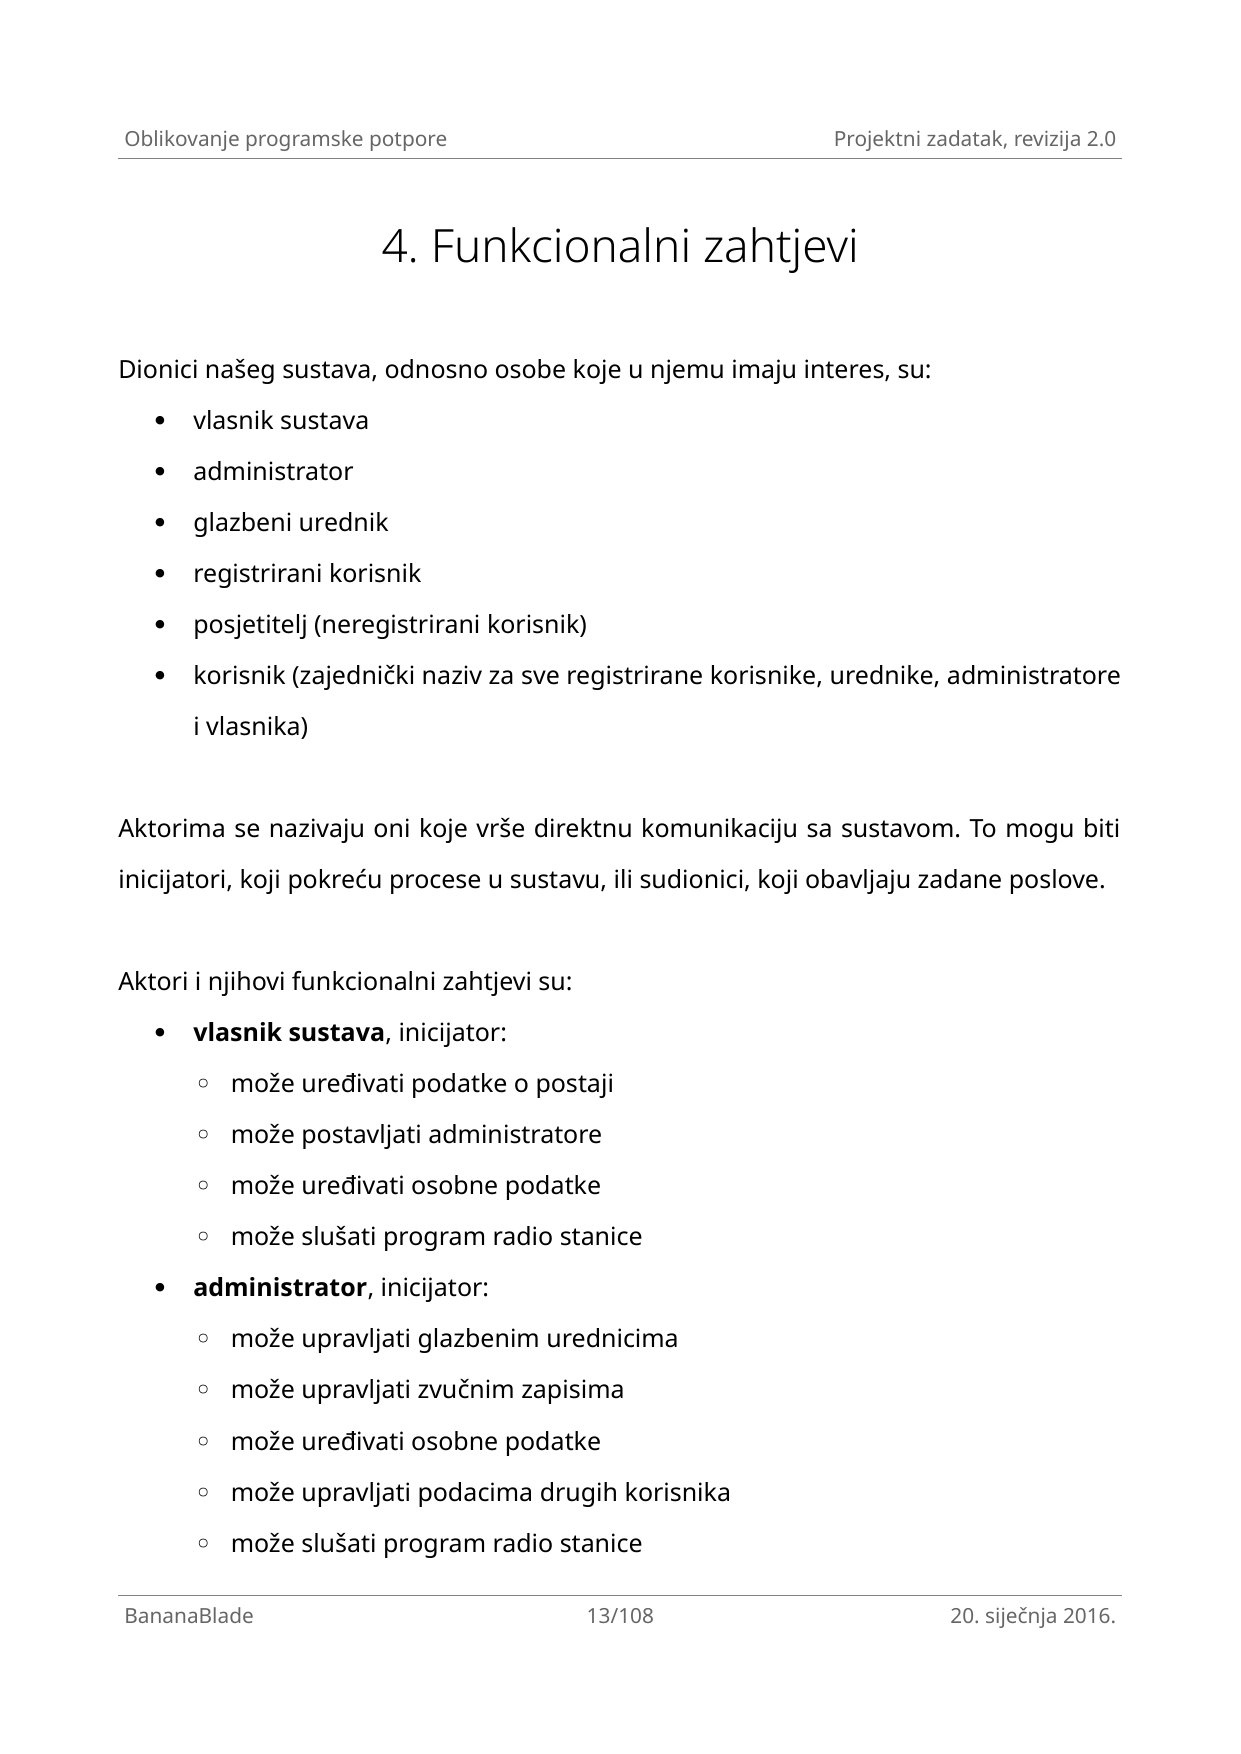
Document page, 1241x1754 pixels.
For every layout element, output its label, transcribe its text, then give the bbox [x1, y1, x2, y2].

list korisnik (zajednički naziv za sve registrirane korisnike, urednike, administratore i vlasnika) [156, 658, 1122, 743]
list administrator, inicijator: [156, 1270, 1122, 1304]
list može postavljati administratore [193, 1117, 1122, 1151]
list može uređivati osobne podatke [193, 1168, 1122, 1202]
subtitle 4. Funkcionalni zahtjevi [118, 213, 1122, 275]
list vlasnik sustava [156, 402, 1122, 436]
list administrator [156, 453, 1122, 487]
list može upravljati zvučnim zapisima [193, 1372, 1122, 1406]
text Aktori i njihovi funkcionalni zahtjevi su: [118, 964, 1122, 998]
list registrirani korisnik [156, 556, 1122, 589]
list može slušati program radio stanice [193, 1525, 1122, 1559]
text Aktorima se nazivaju oni koje vrše direktnu komunikaciju sa sustavom. To mogu biti inicijatori, koji pokreću procese u sustavu, ili sudionici, koji obavljaju zadane poslove. [118, 811, 1122, 896]
list glazbeni urednik [156, 504, 1122, 538]
list može upravljati glazbenim urednicima [193, 1321, 1122, 1355]
text Dionici našeg sustava, odnosno osobe koje u njemu imaju interes, su: [118, 300, 1122, 385]
list može uređivati osobne podatke [193, 1423, 1122, 1457]
list vlasnik sustava, inicijator: [156, 1015, 1122, 1049]
list može slušati program radio stanice [193, 1219, 1122, 1253]
list posjetitelj (neregistrirani korisnik) [156, 607, 1122, 641]
list može upravljati podacima drugih korisnika [193, 1474, 1122, 1508]
list može uređivati podatke o postaji [193, 1066, 1122, 1100]
